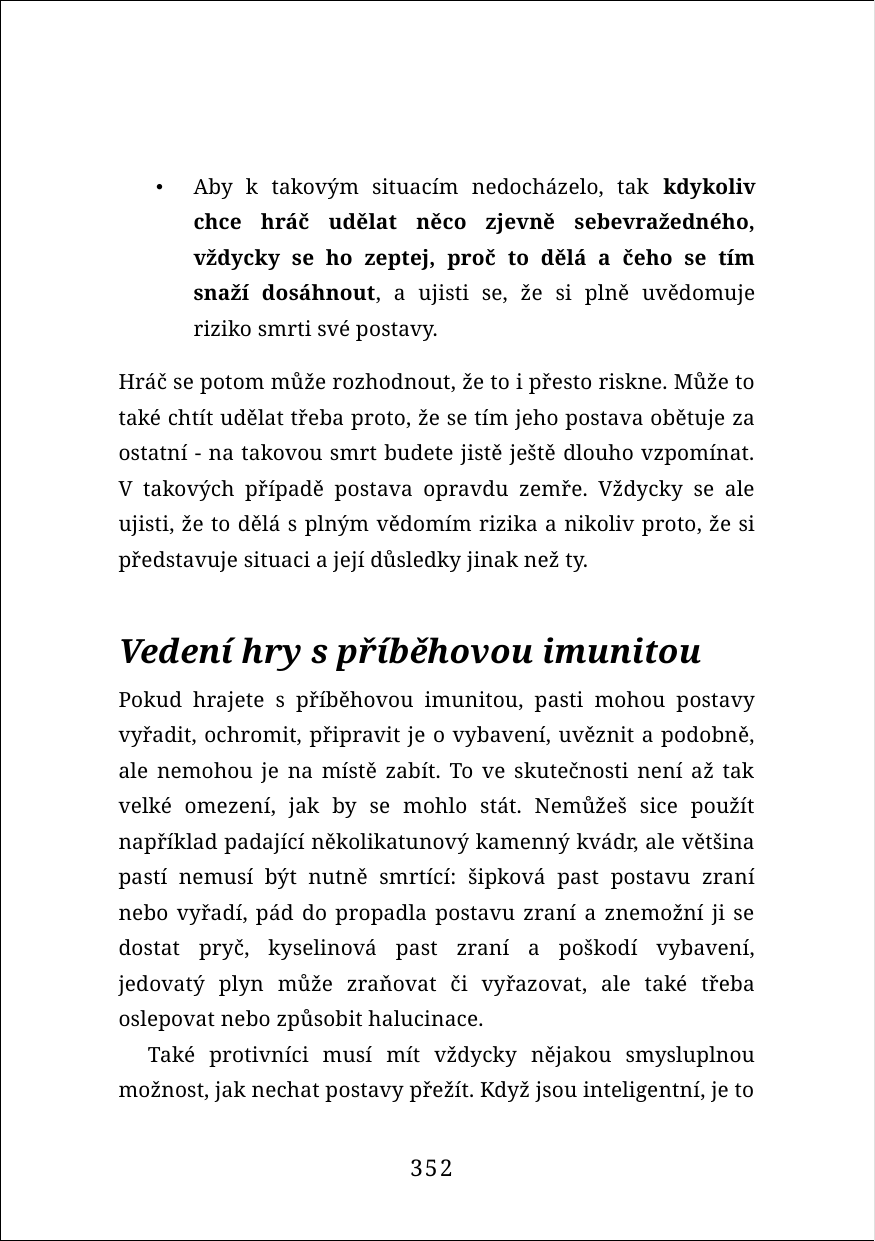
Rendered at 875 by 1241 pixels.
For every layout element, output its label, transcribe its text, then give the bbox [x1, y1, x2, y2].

text Pokud hrajete s příběhovou imunitou, pasti mohou postavy vyřadit, ochromit, připravit je o vybavení, uvěznit a podobně, ale nemohou je na místě zabít. To ve skutečnosti není až tak velké omezení, jak by se mohlo stát. Nemůžeš sice použít například padající několikatunový kamenný kvádr, ale většina pastí nemusí být nutně smrtící: šipková past postavu zraní nebo vyřadí, pád do propadla postavu zraní a znemožní ji se dostat pryč, kyselinová past zraní a poškodí vybavení, jedovatý plyn může zraňovat či vyřazovat, ale také třeba oslepovat nebo způsobit halucinace. Také protivníci musí mít vždycky nějakou smysluplnou možnost, jak nechat postavy přežít. Když jsou inteligentní, je to [118, 685, 756, 1104]
list Aby k takovým situacím nedocházelo, tak kdykoliv chce hráč udělat něco zjevně sebevražedného, vždycky se ho zeptej, proč to dělá a čeho se tím snaží dosáhnout, a ujisti se, že si plně uvědomuje riziko smrti své postavy. [156, 172, 756, 342]
subtitle Vedení hry s příběhovou imunitou [118, 627, 756, 673]
text Hráč se potom může rozhodnout, že to i přesto riskne. Může to také chtít udělat třeba proto, že se tím jeho postava obětuje za ostatní - na takovou smrt budete jistě ještě dlouho vzpomínat. V takových případě postava opravdu zemře. Vždycky se ale ujisti, že to dělá s plným vědomím rizika a nikoliv proto, že si představuje situaci a její důsledky jinak než ty. [118, 367, 756, 573]
